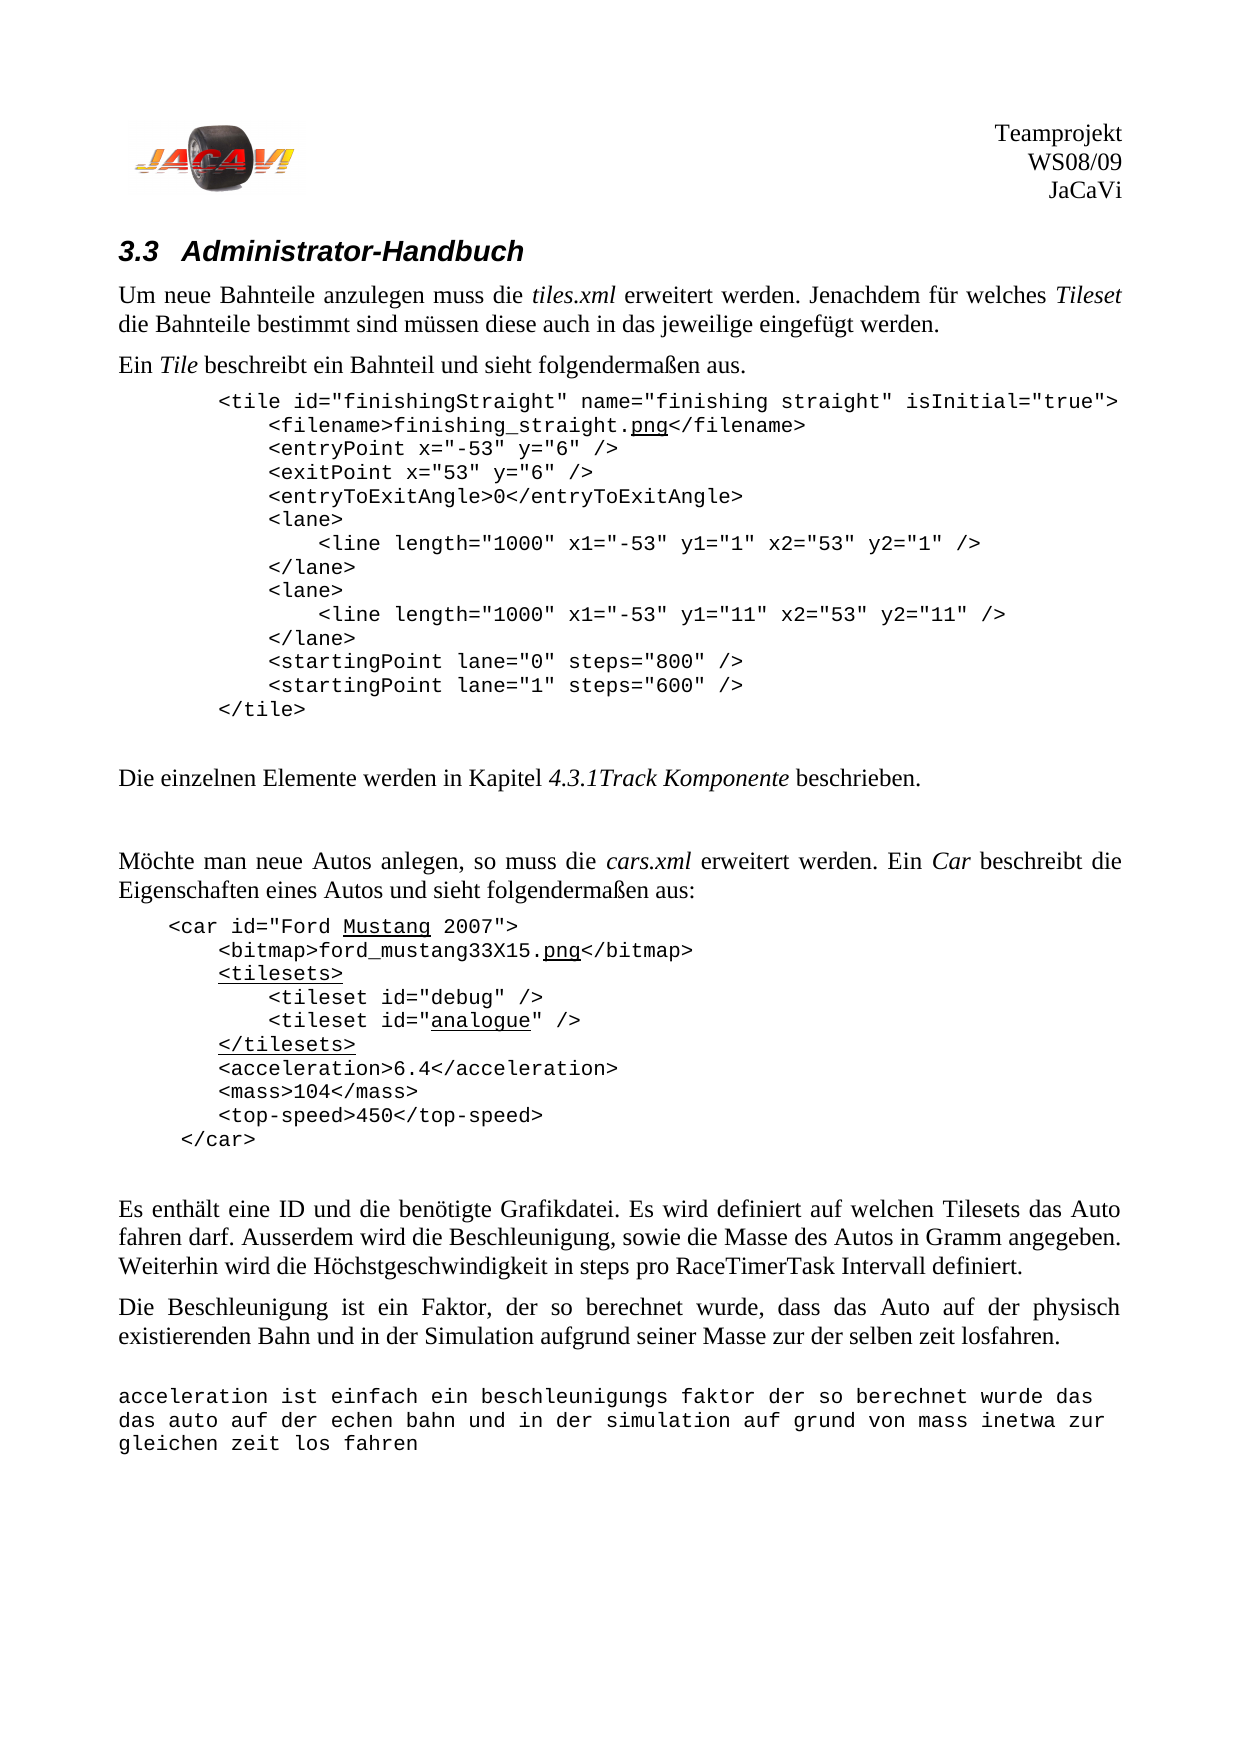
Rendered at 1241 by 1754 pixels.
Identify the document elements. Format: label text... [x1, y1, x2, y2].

text </tilesets> [118, 1034, 1122, 1058]
text <startingPoint lane="1" steps="600" /> [118, 675, 1122, 698]
text <tile id="finishingStraight" name="finishing straight" isInitial="true"> [118, 391, 1122, 415]
text <entryPoint x="-53" y="6" /> [118, 438, 1122, 462]
picture [128, 120, 307, 195]
text </car> [118, 1129, 1122, 1152]
text Die einzelnen Elemente werden in Kapitel 4.3.1Track Komponente beschrieben. [118, 763, 1122, 792]
text </lane> [118, 628, 1122, 651]
text Um neue Bahnteile anzulegen muss die tiles.xml erweitert werden. Jenachdem für welches Tileset die Bahnteile bestimmt sind müssen diese auch in das jeweilige eingefügt werden. [118, 280, 1122, 337]
text Die Beschleunigung ist ein Faktor, der so berechnet wurde, dass das Auto auf der physisch existierenden Bahn und in der Simulation aufgrund seiner Masse zur der selben zeit losfahren. [118, 1292, 1122, 1350]
text acceleration ist einfach ein beschleunigungs faktor der so berechnet wurde das das auto auf der echen bahn und in der simulation auf grund von mass inetwa zur gleichen zeit los fahren [118, 1386, 1122, 1457]
text Möchte man neue Autos anlegen, so muss die cars.xml erweitert werden. Ein Car beschreibt die Eigenschaften eines Autos und sieht folgendermaßen aus: [118, 846, 1122, 903]
text </lane> [118, 557, 1122, 580]
text Ein Tile beschreibt ein Bahnteil und sieht folgendermaßen aus. [118, 350, 1122, 379]
text <acceleration>6.4</acceleration> [118, 1058, 1122, 1081]
text <tileset id="analogue" /> [118, 1011, 1122, 1034]
text <car id="Ford Mustang 2007"> [118, 916, 1122, 939]
text <mass>104</mass> [118, 1081, 1122, 1105]
text <top-speed>450</top-speed> [118, 1105, 1122, 1129]
text <tileset id="debug" /> [118, 987, 1122, 1011]
subtitle Administrator-Handbuch [118, 234, 1122, 267]
text <entryToExitAngle>0</entryToExitAngle> [118, 486, 1122, 509]
text <line length="1000" x1="-53" y1="11" x2="53" y2="11" /> [118, 604, 1122, 628]
text </tile> [118, 698, 1122, 722]
text <startingPoint lane="0" steps="800" /> [118, 651, 1122, 675]
text <line length="1000" x1="-53" y1="1" x2="53" y2="1" /> [118, 533, 1122, 557]
text <bitmap>ford_mustang33X15.png</bitmap> [118, 939, 1122, 963]
text <lane> [118, 580, 1122, 604]
text <filename>finishing_straight.png</filename> [118, 415, 1122, 438]
text <tilesets> [118, 963, 1122, 987]
text Es enthält eine ID und die benötigte Grafikdatei. Es wird definiert auf welchen Tilesets das Auto fahren darf. Ausserdem wird die Beschleunigung, sowie die Masse des Autos in Gramm angegeben. Weiterhin wird die Höchstgeschwindigkeit in steps pro RaceTimerTask Intervall definiert. [118, 1194, 1122, 1280]
text <exitPoint x="53" y="6" /> [118, 462, 1122, 486]
text <lane> [118, 509, 1122, 533]
